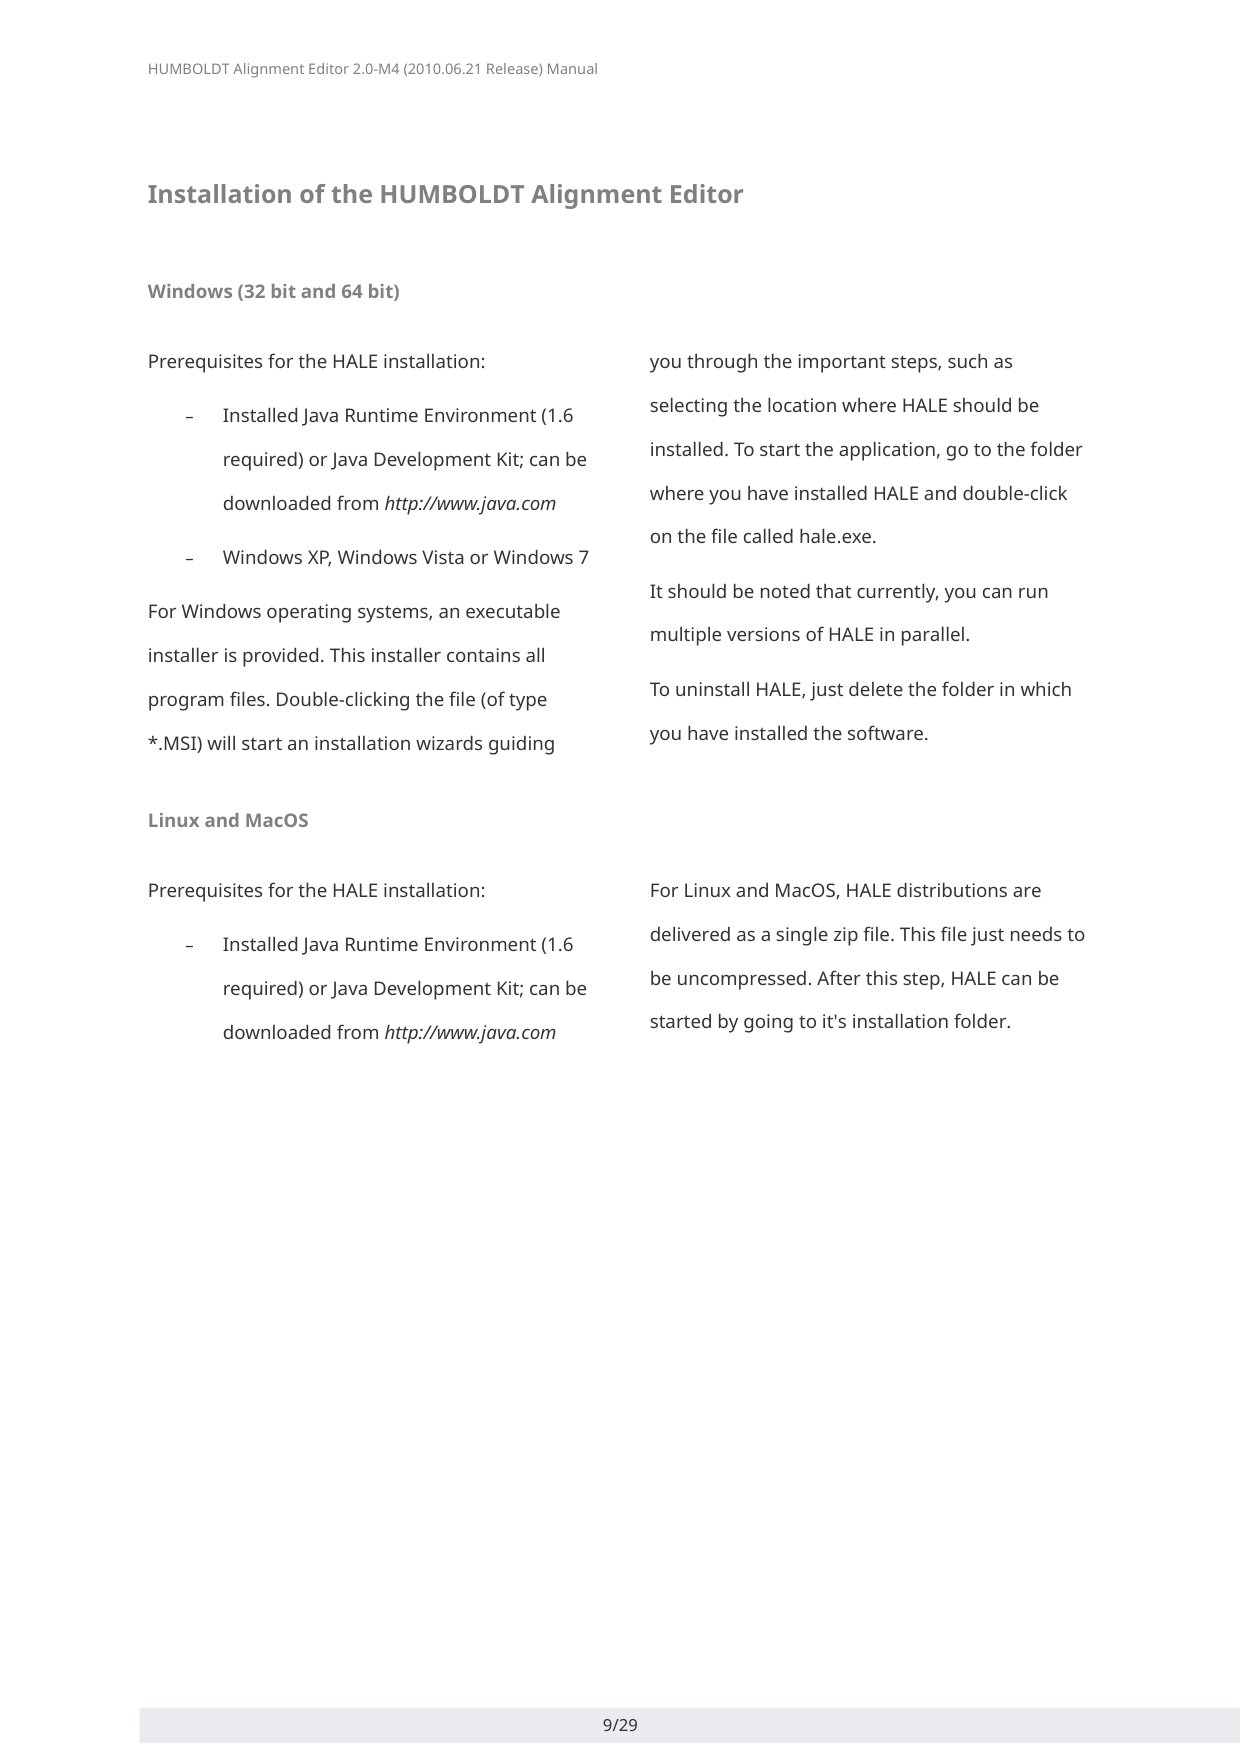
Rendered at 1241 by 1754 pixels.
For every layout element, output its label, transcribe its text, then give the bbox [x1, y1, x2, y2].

list Installed Java Runtime Environment (1.6 required) or Java Development Kit; can be downloaded from http://www.java.com [185, 402, 591, 516]
list Installed Java Runtime Environment (1.6 required) or Java Development Kit; can be downloaded from http://www.java.com [185, 931, 591, 1044]
text For Windows operating systems, an executable installer is provided. This installer contains all program files. Double-clicking the file (of type *.MSI) will start an installation wizards guiding [148, 599, 591, 756]
text you through the important steps, such as selecting the location where HALE should be installed. To start the application, go to the folder where you have installed HALE and double-click on the file called hale.exe. [649, 348, 1092, 549]
text It should be noted that currently, you can run multiple versions of HALE in parallel. [649, 578, 1092, 647]
text For Linux and MacOS, HALE distributions are delivered as a single zip file. This file just needs to be uncompressed. After this step, HALE can be started by going to it's installation folder. [649, 877, 1092, 1034]
text To uninstall HALE, just delete the folder in which you have installed the software. [649, 676, 1092, 745]
text Prerequisites for the HALE installation: [148, 348, 591, 374]
subtitle Linux and MacOS [148, 807, 1092, 833]
list Windows XP, Windows Vista or Windows 7 [185, 544, 591, 570]
text Prerequisites for the HALE installation: [148, 877, 591, 903]
subtitle Windows (32 bit and 64 bit) [148, 279, 1092, 304]
subtitle Installation of the HUMBOLDT Alignment Editor [148, 177, 1092, 211]
